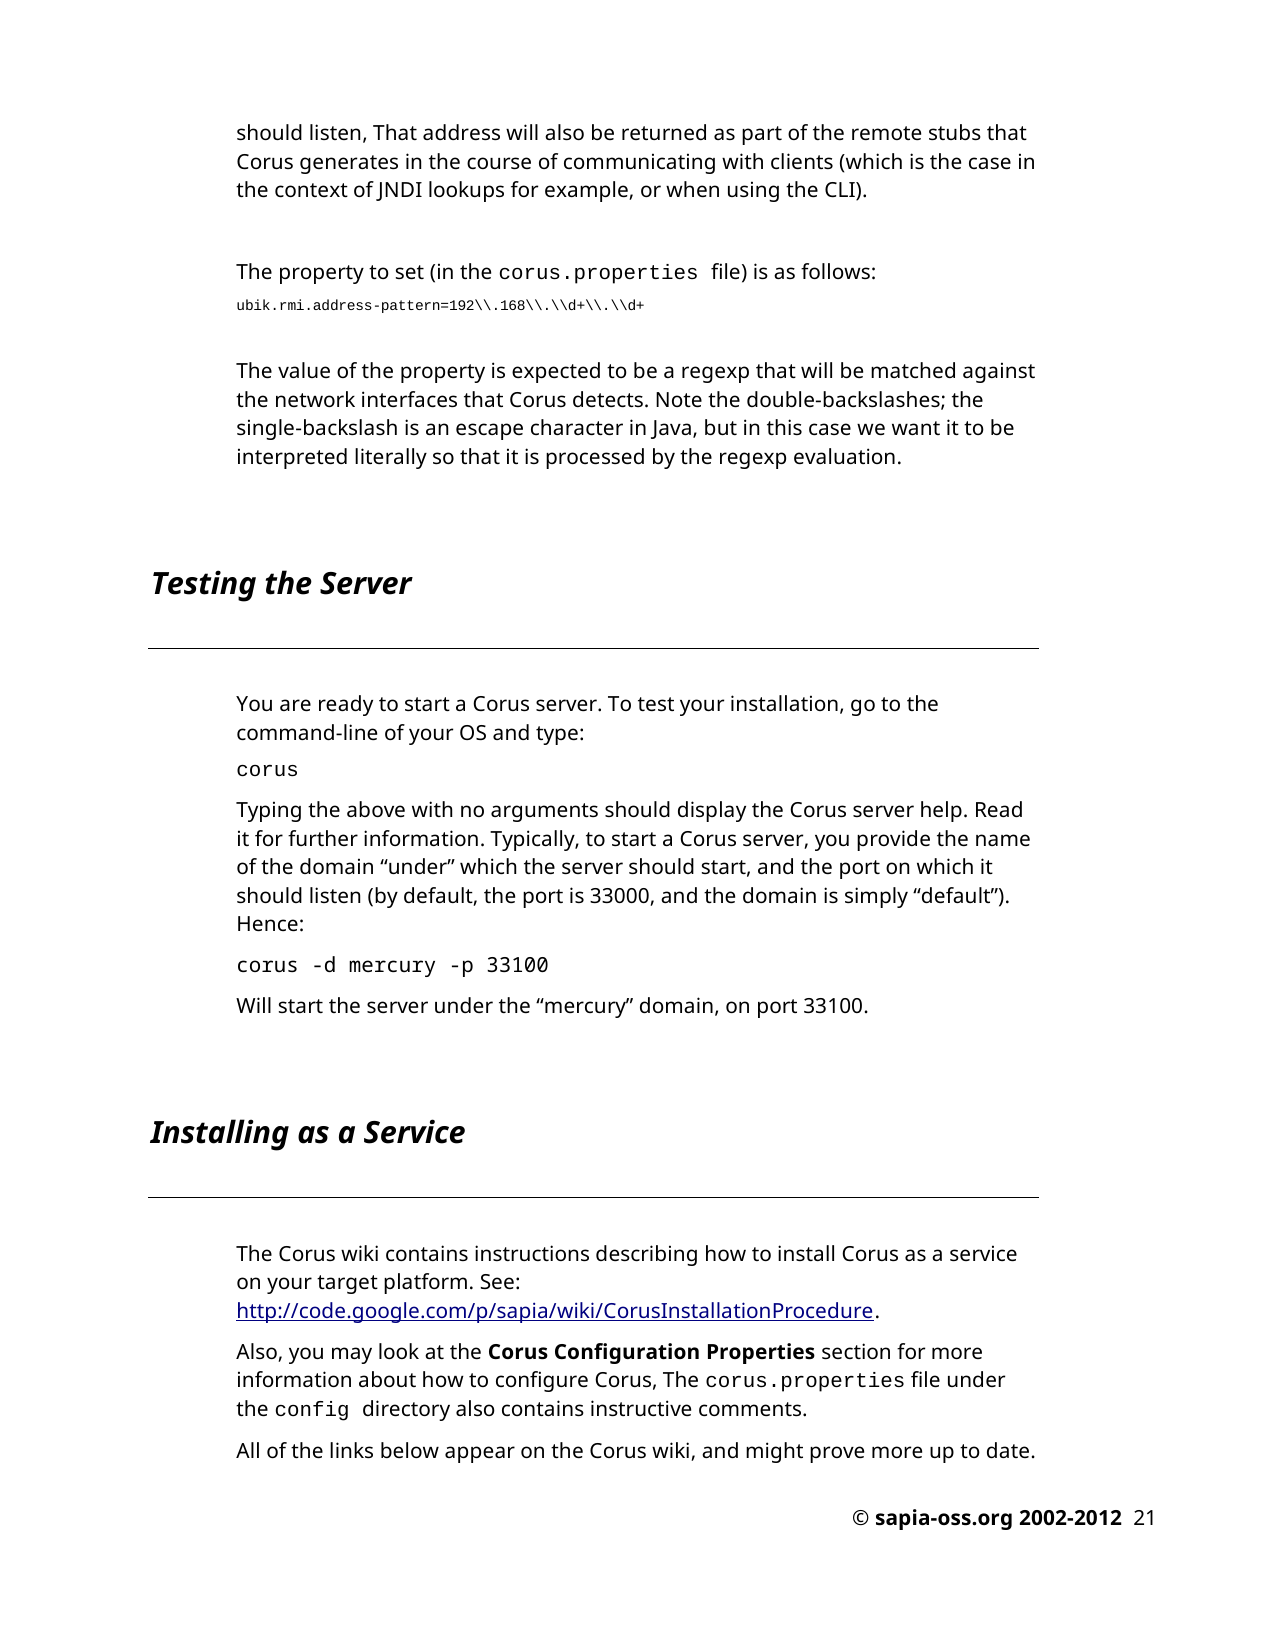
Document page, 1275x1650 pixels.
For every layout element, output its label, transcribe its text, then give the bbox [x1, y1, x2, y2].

text Typing the above with no arguments should display the Corus server help. Read it for further information. Typically, to start a Corus server, you provide the name of the domain “under” which the server should start, and the port on which it should listen (by default, the port is 33000, and the domain is simply “default”). Hence: [236, 795, 1039, 938]
text The value of the property is expected to be a regexp that will be matched against the network interfaces that Corus detects. Note the double-backslashes; the single-backslash is an escape character in Java, but in this case we want it to be interpreted literally so that it is processed by the regexp evaluation. [236, 356, 1039, 470]
subtitle Testing the Server [148, 559, 1039, 648]
subtitle Installing as a Service [148, 1108, 1039, 1197]
text You are ready to start a Corus server. To test your installation, go to the command-line of your OS and type: [236, 689, 1039, 746]
text All of the links below appear on the Corus wiki, and might prove more up to date. [236, 1436, 1039, 1464]
text The Corus wiki contains instructions describing how to install Corus as a service on your target platform. See: http://code.google.com/p/sapia/wiki/CorusInstallationProcedure. [236, 1238, 1039, 1324]
text Also, you may look at the Corus Configuration Properties section for more information about how to configure Corus, The corus.properties file under the config directory also contains instructive comments. [236, 1337, 1039, 1423]
text Will start the server under the “mercury” domain, on port 33100. [236, 991, 1039, 1020]
text corus -d mercury -p 33100 [236, 950, 1039, 979]
text corus [236, 759, 1039, 783]
text The property to set (in the corus.properties file) is as follows: [236, 257, 1039, 286]
text ubik.rmi.address-pattern=192\\.168\\.\\d+\\.\\d+ [236, 299, 1039, 315]
text should listen, That address will also be returned as part of the remote stubs that Corus generates in the course of communicating with clients (which is the case in the context of JNDI lookups for example, or when using the CLI). [236, 118, 1039, 204]
